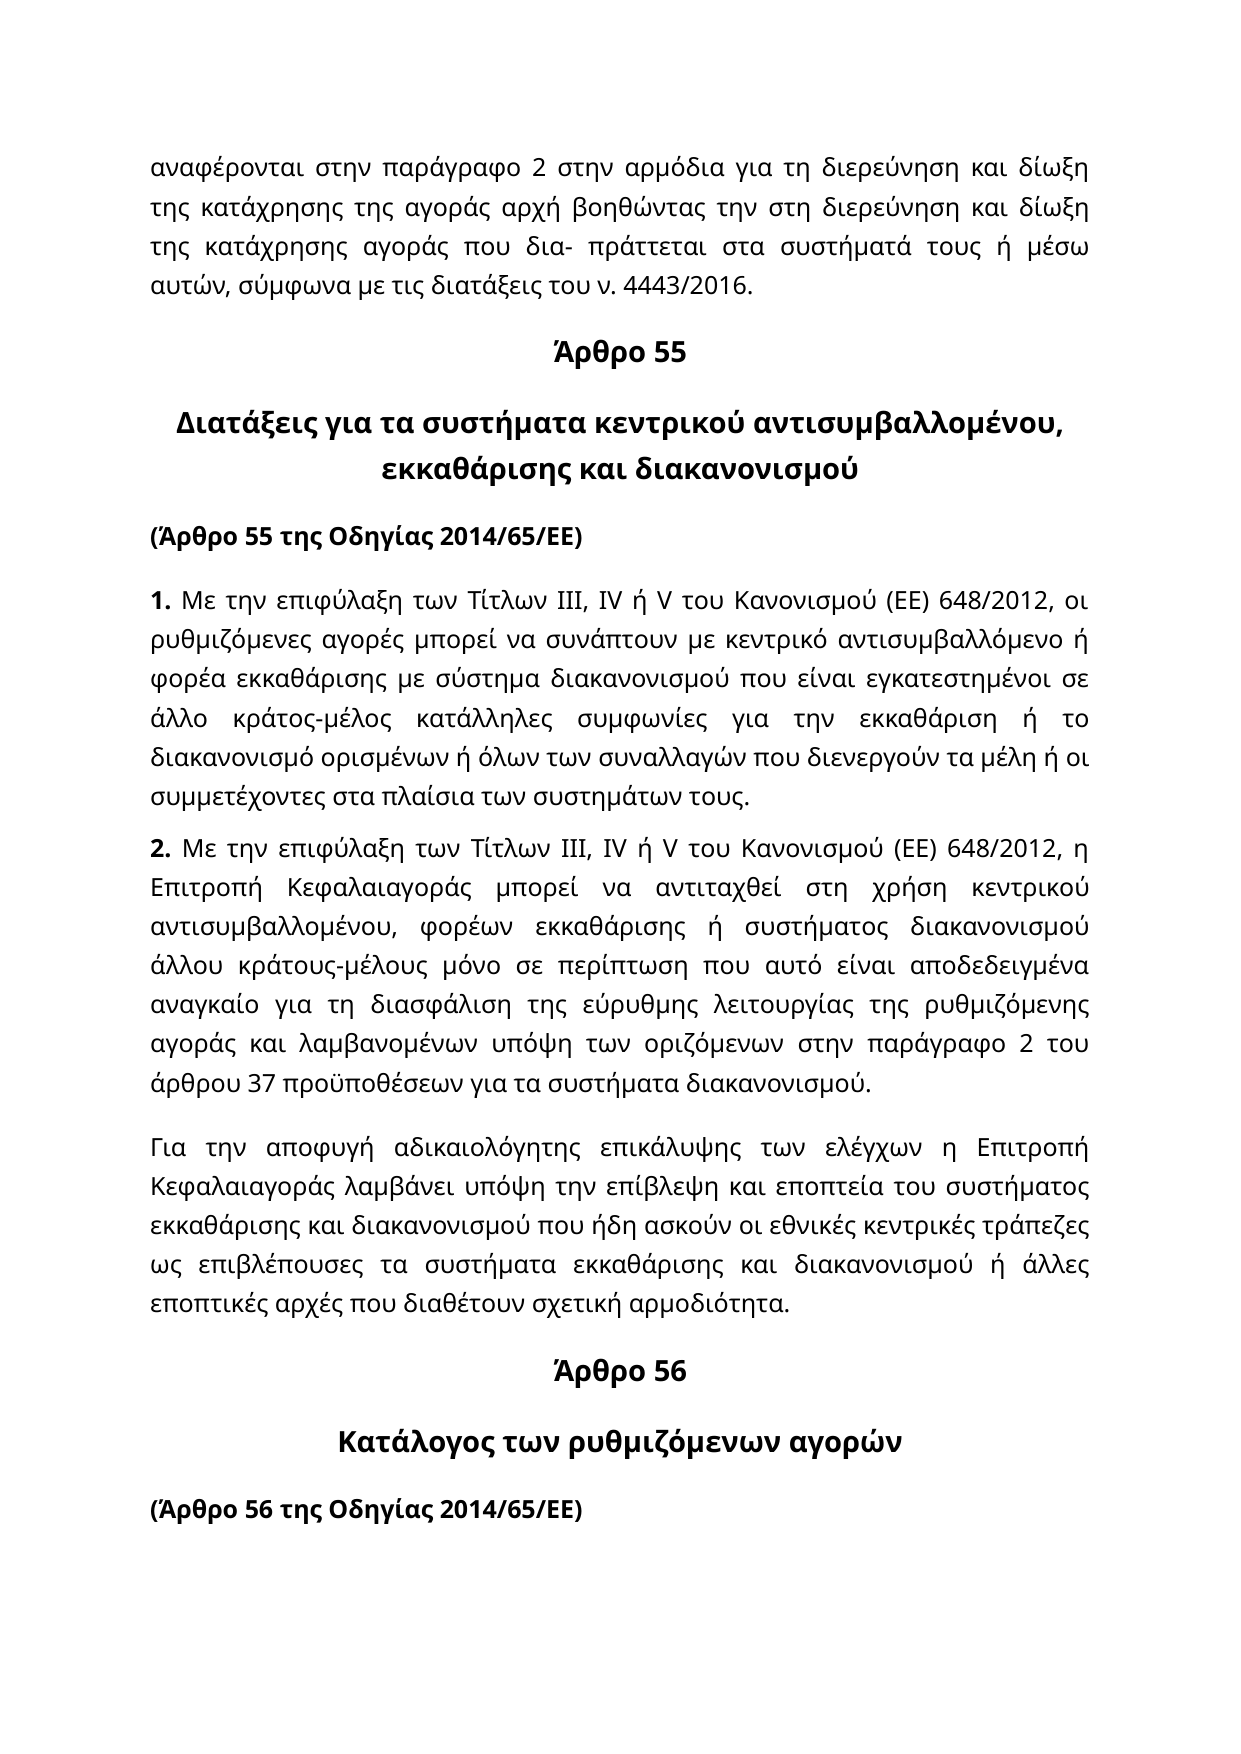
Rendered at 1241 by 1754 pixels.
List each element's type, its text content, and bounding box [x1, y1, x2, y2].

text 1. Με την επιφύλαξη των Τίτλων ΙΙΙ, IV ή V του Κανονισμού (ΕΕ) 648/2012, οι ρυθμιζόμενες αγορές μπορεί να συνάπτουν με κεντρικό αντισυμβαλλόμενο ή φορέα εκκαθάρισης με σύστημα διακανονισμού που είναι εγκατεστημένοι σε άλλο κράτος-μέλος κατάλληλες συμφωνίες για την εκκαθάριση ή το διακανονισμό ορισμένων ή όλων των συναλλαγών που διενεργούν τα μέλη ή οι συμμετέχοντες στα πλαίσια των συστημάτων τους. [150, 583, 1090, 813]
subtitle Άρθρο 56 [150, 1350, 1090, 1390]
subtitle Κατάλογος των ρυθμιζόμενων αγορών [150, 1421, 1090, 1461]
text (Άρθρο 56 της Οδηγίας 2014/65/ΕΕ) [150, 1491, 1090, 1526]
subtitle Διατάξεις για τα συστήματα κεντρικού αντισυμβαλλομένου, εκκαθάρισης και διακανονισμού [150, 402, 1090, 488]
text Για την αποφυγή αδικαιολόγητης επικάλυψης των ελέγχων η Επιτροπή Κεφαλαιαγοράς λαμβάνει υπόψη την επίβλεψη και εποπτεία του συστήματος εκκαθάρισης και διακανονισμού που ήδη ασκούν οι εθνικές κεντρικές τράπεζες ως επιβλέπουσες τα συστήματα εκκαθάρισης και διακανονισμού ή άλλες εποπτικές αρχές που διαθέτουν σχετική αρμοδιότητα. [150, 1129, 1090, 1320]
subtitle Άρθρο 55 [150, 332, 1090, 371]
text (Άρθρο 55 της Οδηγίας 2014/65/ΕΕ) [150, 518, 1090, 553]
text αναφέρονται στην παράγραφο 2 στην αρμόδια για τη διερεύνηση και δίωξη της κατάχρησης της αγοράς αρχή βοηθώντας την στη διερεύνηση και δίωξη της κατάχρησης αγοράς που δια- πράττεται στα συστήματά τους ή μέσω αυτών, σύμφωνα με τις διατάξεις του ν. 4443/2016. [150, 150, 1090, 302]
text 2. Με την επιφύλαξη των Τίτλων ΙΙΙ, IV ή V του Κανονισμού (ΕΕ) 648/2012, η Επιτροπή Κεφαλαιαγοράς μπορεί να αντιταχθεί στη χρήση κεντρικού αντισυμβαλλομένου, φορέων εκκαθάρισης ή συστήματος διακανονισμού άλλου κράτους-μέλους μόνο σε περίπτωση που αυτό είναι αποδεδειγμένα αναγκαίο για τη διασφάλιση της εύρυθμης λειτουργίας της ρυθμιζόμενης αγοράς και λαμβανομένων υπόψη των οριζόμενων στην παράγραφο 2 του άρθρου 37 προϋποθέσεων για τα συστήματα διακανονισμού. [150, 830, 1090, 1099]
